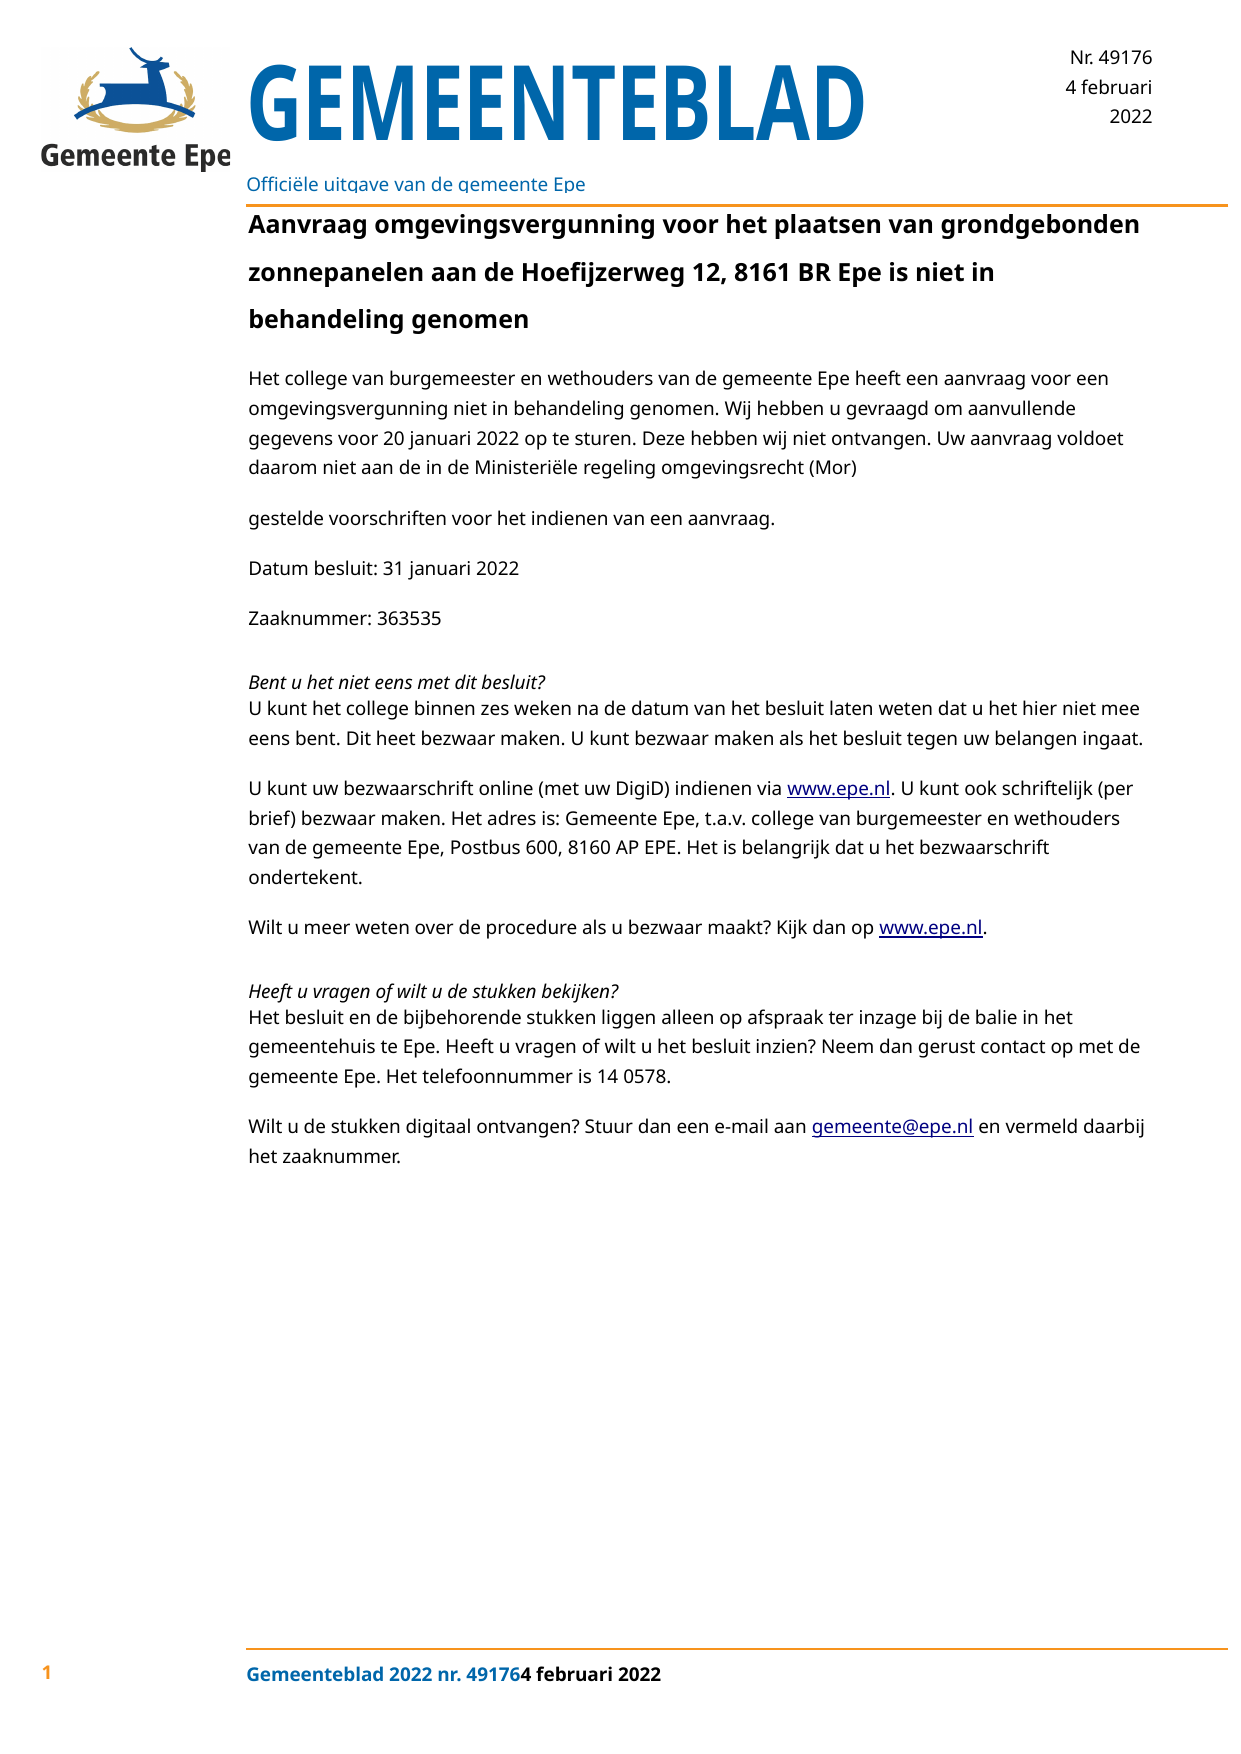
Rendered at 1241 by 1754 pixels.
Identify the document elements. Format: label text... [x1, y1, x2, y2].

text U kunt uw bezwaarschrift online (met uw DigiD) indienen via www.epe.nl. U kunt ook schriftelijk (per brief) bezwaar maken. Het adres is: Gemeente Epe, t.a.v. college van burgemeester en wethouders van de gemeente Epe, Postbus 600, 8160 AP EPE. Het is belangrijk dat u het bezwaarschrift ondertekent. [248, 775, 1152, 890]
text Zaaknummer: 363535 [248, 606, 1152, 631]
text Wilt u de stukken digitaal ontvangen? Stuur dan een e-mail aan gemeente@epe.nl en vermeld daarbij het zaaknummer. [248, 1114, 1152, 1169]
text Datum besluit: 31 januari 2022 [248, 555, 1152, 581]
text Wilt u meer weten over de procedure als u bezwaar maakt? Kijk dan op www.epe.nl. [248, 914, 1152, 940]
text Bent u het niet eens met dit besluit? [248, 669, 1152, 695]
text Heeft u vragen of wilt u de stukken bekijken? [248, 978, 1152, 1004]
text Het college van burgemeester en wethouders van de gemeente Epe heeft een aanvraag voor een omgevingsvergunning niet in behandeling genomen. Wij hebben u gevraagd om aanvullende gegevens voor 20 januari 2022 op te sturen. Deze hebben wij niet ontvangen. Uw aanvraag voldoet daarom niet aan de in de Ministeriële regeling omgevingsrecht (Mor) [248, 366, 1152, 480]
text U kunt het college binnen zes weken na de datum van het besluit laten weten dat u het hier niet mee eens bent. Dit heet bezwaar maken. U kunt bezwaar maken als het besluit tegen uw belangen ingaat. [248, 695, 1152, 751]
text Aanvraag omgevingsvergunning voor het plaatsen van grondgebonden zonnepanelen aan de Hoefijzerweg 12, 8161 BR Epe is niet in behandeling genomen [248, 207, 1152, 336]
text gestelde voorschriften voor het indienen van een aanvraag. [248, 505, 1152, 530]
text Het besluit en de bijbehorende stukken liggen alleen op afspraak ter inzage bij de balie in het gemeentehuis te Epe. Heeft u vragen of wilt u het besluit inzien? Neem dan gerust contact op met de gemeente Epe. Het telefoonnummer is 14 0578. [248, 1004, 1152, 1089]
picture [41, 47, 231, 172]
